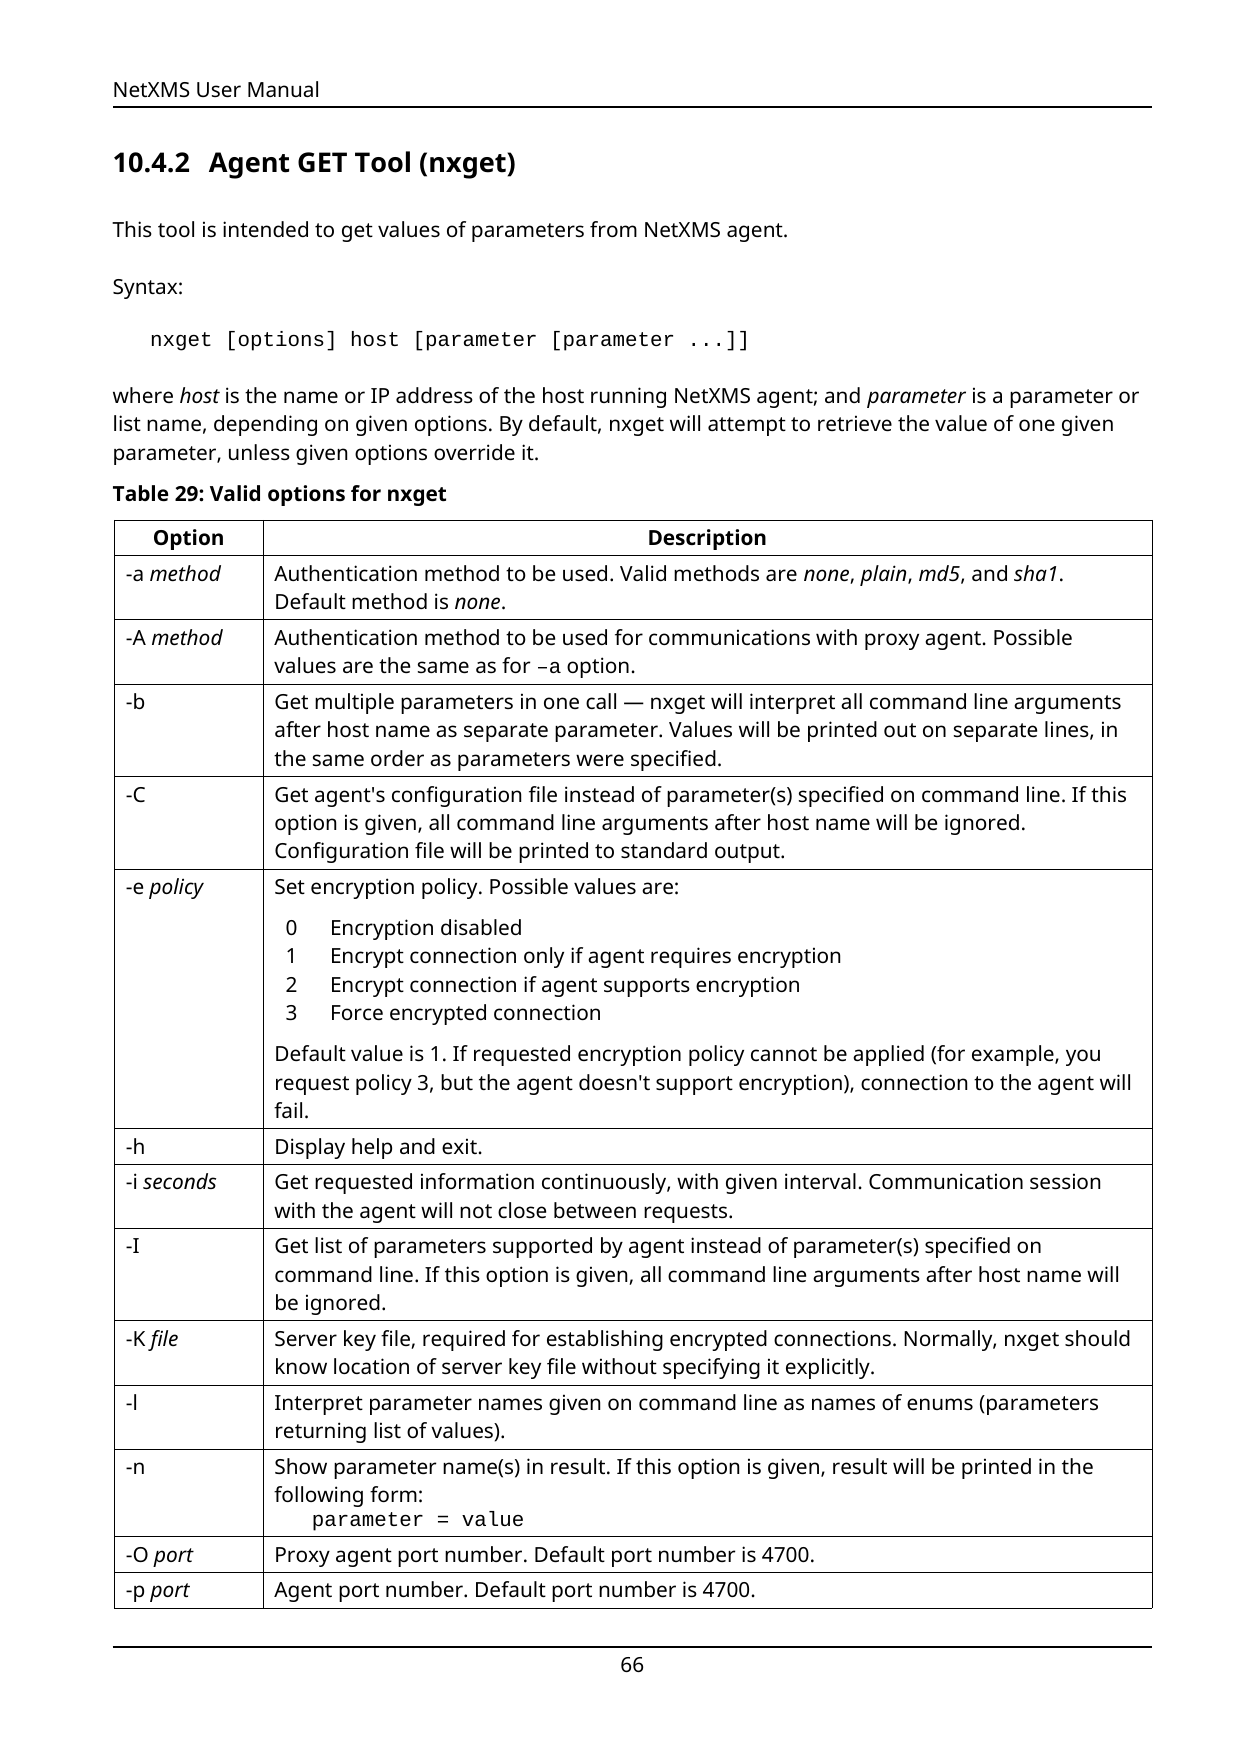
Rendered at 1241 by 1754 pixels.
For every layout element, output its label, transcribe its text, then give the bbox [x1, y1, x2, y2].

table_cell -I [115, 1229, 263, 1320]
table_cell 2 [274, 970, 318, 998]
table_cell Get list of parameters supported by agent instead of parameter(s) specified on command line. If this option is given, all command line arguments after host name will be ignored. [264, 1229, 1152, 1320]
table_cell 3 [274, 999, 318, 1027]
text nxget [options] host [parameter [parameter ...]] [150, 329, 1152, 352]
table_cell Show parameter name(s) in result. If this option is given, result will be printed in the following form: parameter = value [264, 1450, 1152, 1536]
table_cell -n [115, 1450, 263, 1536]
table_cell -C [115, 777, 263, 868]
table_cell Get requested information continuously, with given interval. Communication session with the agent will not close between requests. [264, 1165, 1152, 1228]
text Table 29: Valid options for nxget [112, 479, 1152, 507]
table_cell -h [115, 1129, 263, 1164]
subtitle Agent GET Tool (nxget) [112, 143, 1152, 180]
table_cell Set encryption policy. Possible values are: Default value is 1. If requested encryption policy cannot be applied (for example, you request policy 3, but the agent doesn't support encryption), connection to the agent will fail. [264, 870, 1152, 1128]
table_cell Authentication method to be used for communications with proxy agent. Possible values are the same as for –a option. [264, 620, 1152, 683]
table_cell -p port [115, 1573, 263, 1607]
table_cell 1 [274, 942, 318, 970]
table_header Description [264, 521, 1152, 555]
table_header Encryption disabled [319, 913, 1008, 942]
table_header Option [115, 521, 263, 555]
table_cell Authentication method to be used. Valid methods are none, plain, md5, and sha1. Default method is none. [264, 556, 1152, 619]
text where host is the name or IP address of the host running NetXMS agent; and parameter is a parameter or list name, depending on given options. By default, nxget will attempt to retrieve the value of one given parameter, unless given options override it. [112, 381, 1152, 466]
table_cell -e policy [115, 870, 263, 1128]
table_cell -A method [115, 620, 263, 683]
table_cell -i seconds [115, 1165, 263, 1228]
table_header 0 [274, 913, 318, 942]
table_cell Force encrypted connection [319, 999, 1008, 1027]
table_cell Display help and exit. [264, 1129, 1152, 1164]
table_cell Encrypt connection only if agent requires encryption [319, 942, 1008, 970]
table_cell -l [115, 1386, 263, 1448]
table_cell Get multiple parameters in one call — nxget will interpret all command line arguments after host name as separate parameter. Values will be printed out on separate lines, in the same order as parameters were specified. [264, 685, 1152, 776]
table_cell -O port [115, 1537, 263, 1572]
table_cell Agent port number. Default port number is 4700. [264, 1573, 1152, 1607]
table_cell Server key file, required for establishing encrypted connections. Normally, nxget should know location of server key file without specifying it explicitly. [264, 1321, 1152, 1384]
table_cell Proxy agent port number. Default port number is 4700. [264, 1537, 1152, 1572]
table_cell Get agent's configuration file instead of parameter(s) specified on command line. If this option is given, all command line arguments after host name will be ignored. Configuration file will be printed to standard output. [264, 777, 1152, 868]
text This tool is intended to get values of parameters from NetXMS agent. [112, 215, 1152, 243]
table_cell -b [115, 685, 263, 776]
table_cell -a method [115, 556, 263, 619]
table_cell Encrypt connection if agent supports encryption [319, 970, 1008, 998]
table_cell Interpret parameter names given on command line as names of enums (parameters returning list of values). [264, 1386, 1152, 1448]
text Syntax: [112, 272, 1152, 300]
table_cell -K file [115, 1321, 263, 1384]
